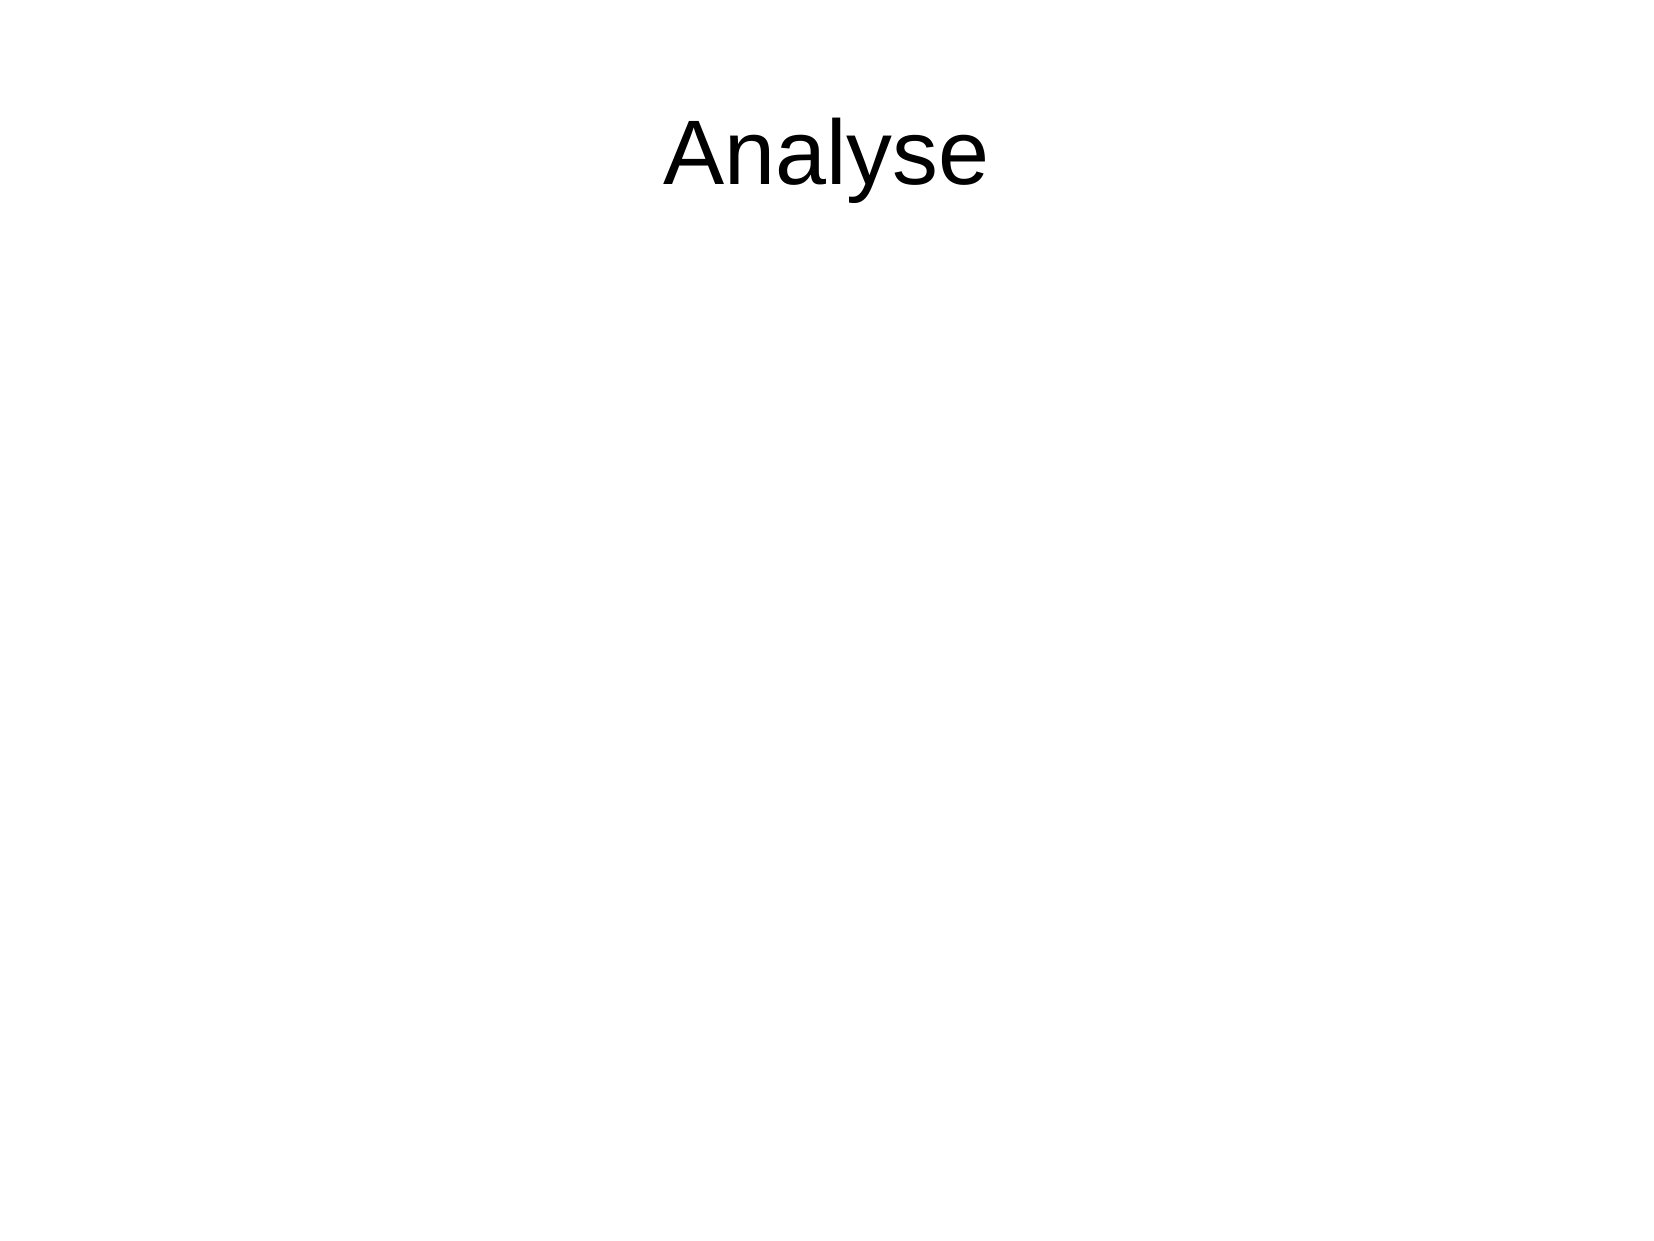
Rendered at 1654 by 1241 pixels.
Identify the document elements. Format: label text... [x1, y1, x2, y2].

title Analyse [82, 49, 1571, 257]
